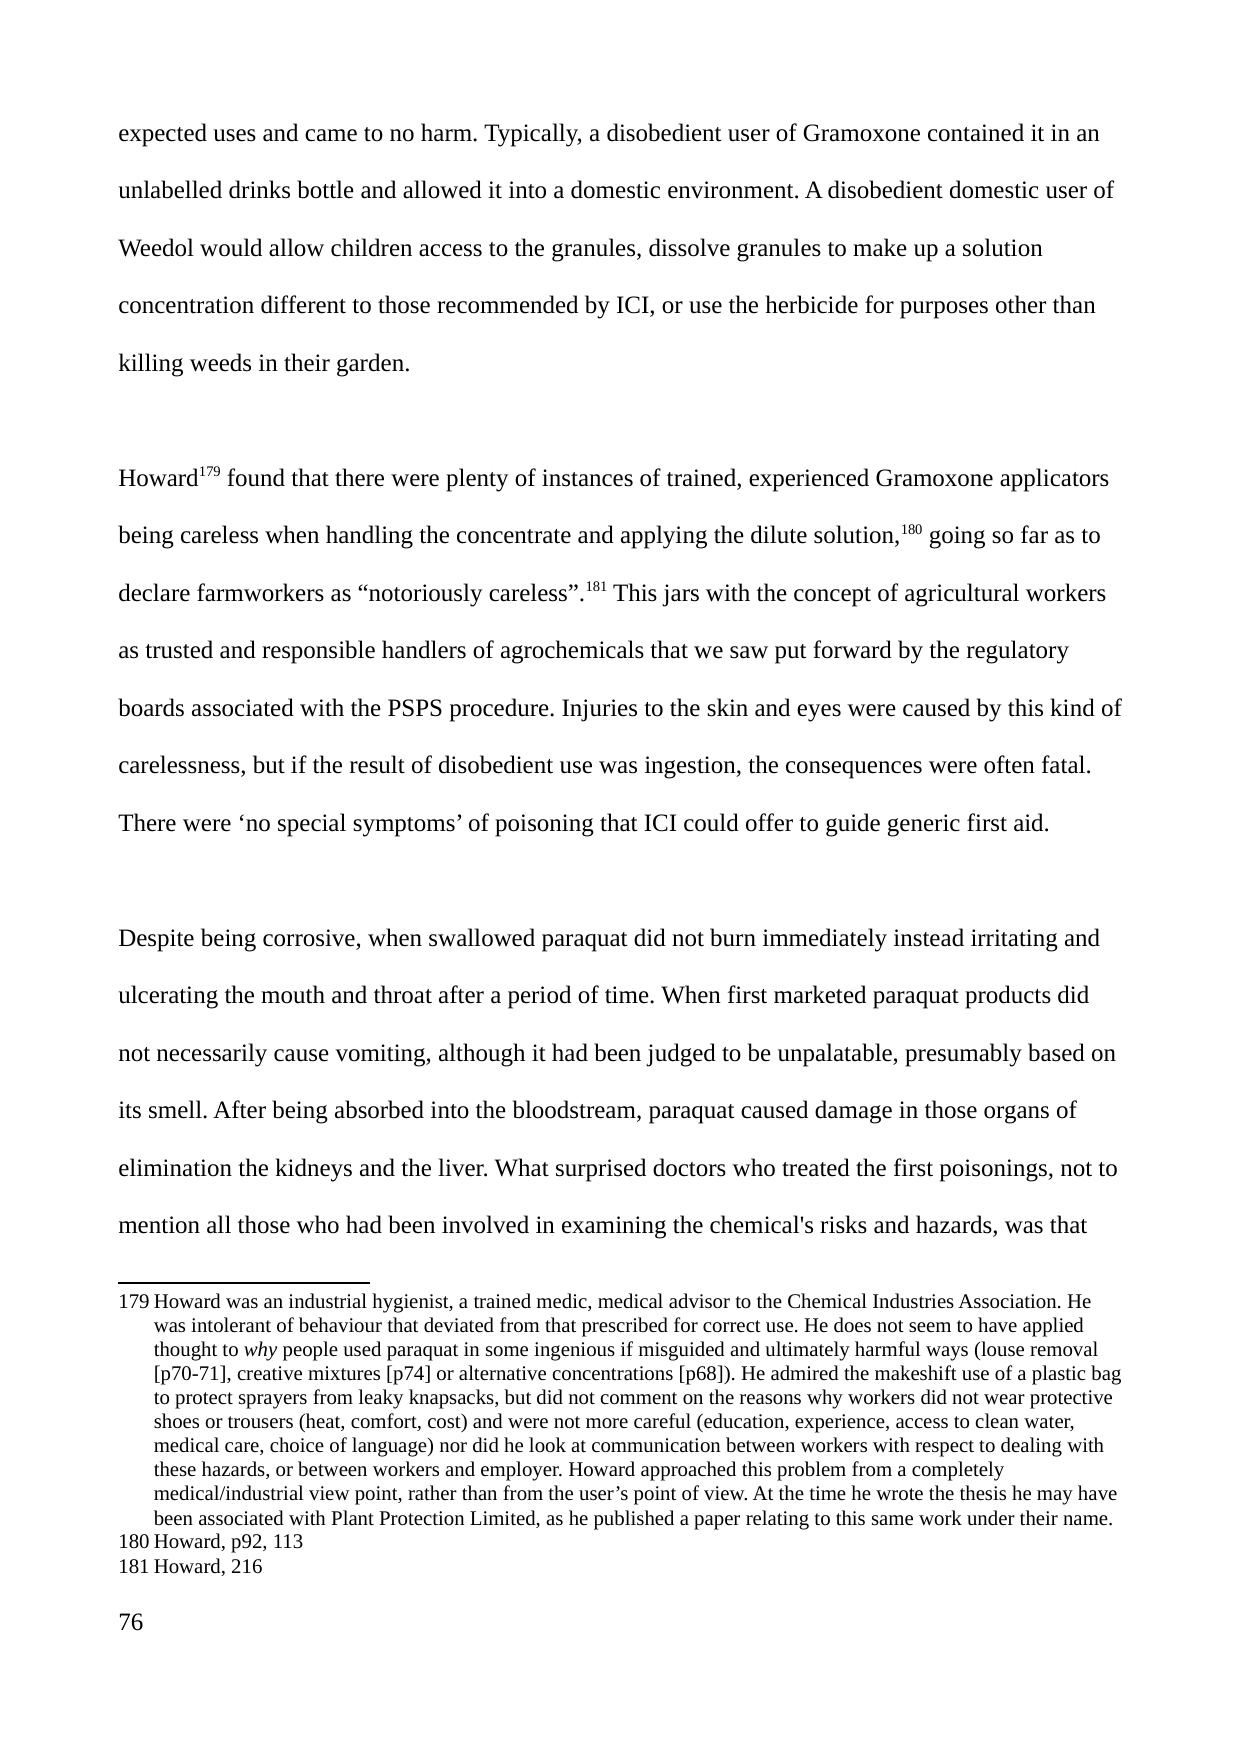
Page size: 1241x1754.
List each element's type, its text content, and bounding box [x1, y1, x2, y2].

text Howard, p92, 113 [118, 1529, 1122, 1553]
text Despite being corrosive, when swallowed paraquat did not burn immediately instead irritating and ulcerating the mouth and throat after a period of time. When first marketed paraquat products did not necessarily cause vomiting, although it had been judged to be unpalatable, presumably based on its smell. After being absorbed into the bloodstream, paraquat caused damage in those organs of elimination the kidneys and the liver. What surprised doctors who treated the first poisonings, not to mention all those who had been involved in examining the chemical's risks and hazards, was that [118, 923, 1122, 1239]
text Howard, 216 [118, 1553, 1122, 1578]
text Howard found that there were plenty of instances of trained, experienced Gramoxone applicators being careless when handling the concentrate and applying the dilute solution, going so far as to declare farmworkers as “notoriously careless”. This jars with the concept of agricultural workers as trusted and responsible handlers of agrochemicals that we saw put forward by the regulatory boards associated with the PSPS procedure. Injuries to the skin and eyes were caused by this kind of carelessness, but if the result of disobedient use was ingestion, the consequences were often fatal. There were ‘no special symptoms’ of poisoning that ICI could offer to guide generic first aid. [118, 463, 1122, 837]
text expected uses and came to no harm. Typically, a disobedient user of Gramoxone contained it in an unlabelled drinks bottle and allowed it into a domestic environment. A disobedient domestic user of Weedol would allow children access to the granules, dissolve granules to make up a solution concentration different to those recommended by ICI, or use the herbicide for purposes other than killing weeds in their garden. [118, 118, 1122, 377]
text Howard was an industrial hygienist, a trained medic, medical advisor to the Chemical Industries Association. He was intolerant of behaviour that deviated from that prescribed for correct use. He does not seem to have applied thought to why people used paraquat in some ingenious if misguided and ultimately harmful ways (louse removal [p70-71], creative mixtures [p74] or alternative concentrations [p68]). He admired the makeshift use of a plastic bag to protect sprayers from leaky knapsacks, but did not comment on the reasons why workers did not wear protective shoes or trousers (heat, comfort, cost) and were not more careful (education, experience, access to clean water, medical care, choice of language) nor did he look at communication between workers with respect to dealing with these hazards, or between workers and employer. Howard approached this problem from a completely medical/industrial view point, rather than from the user’s point of view. At the time he wrote the thesis he may have been associated with Plant Protection Limited, as he published a paper relating to this same work under their name. [118, 1289, 1122, 1529]
